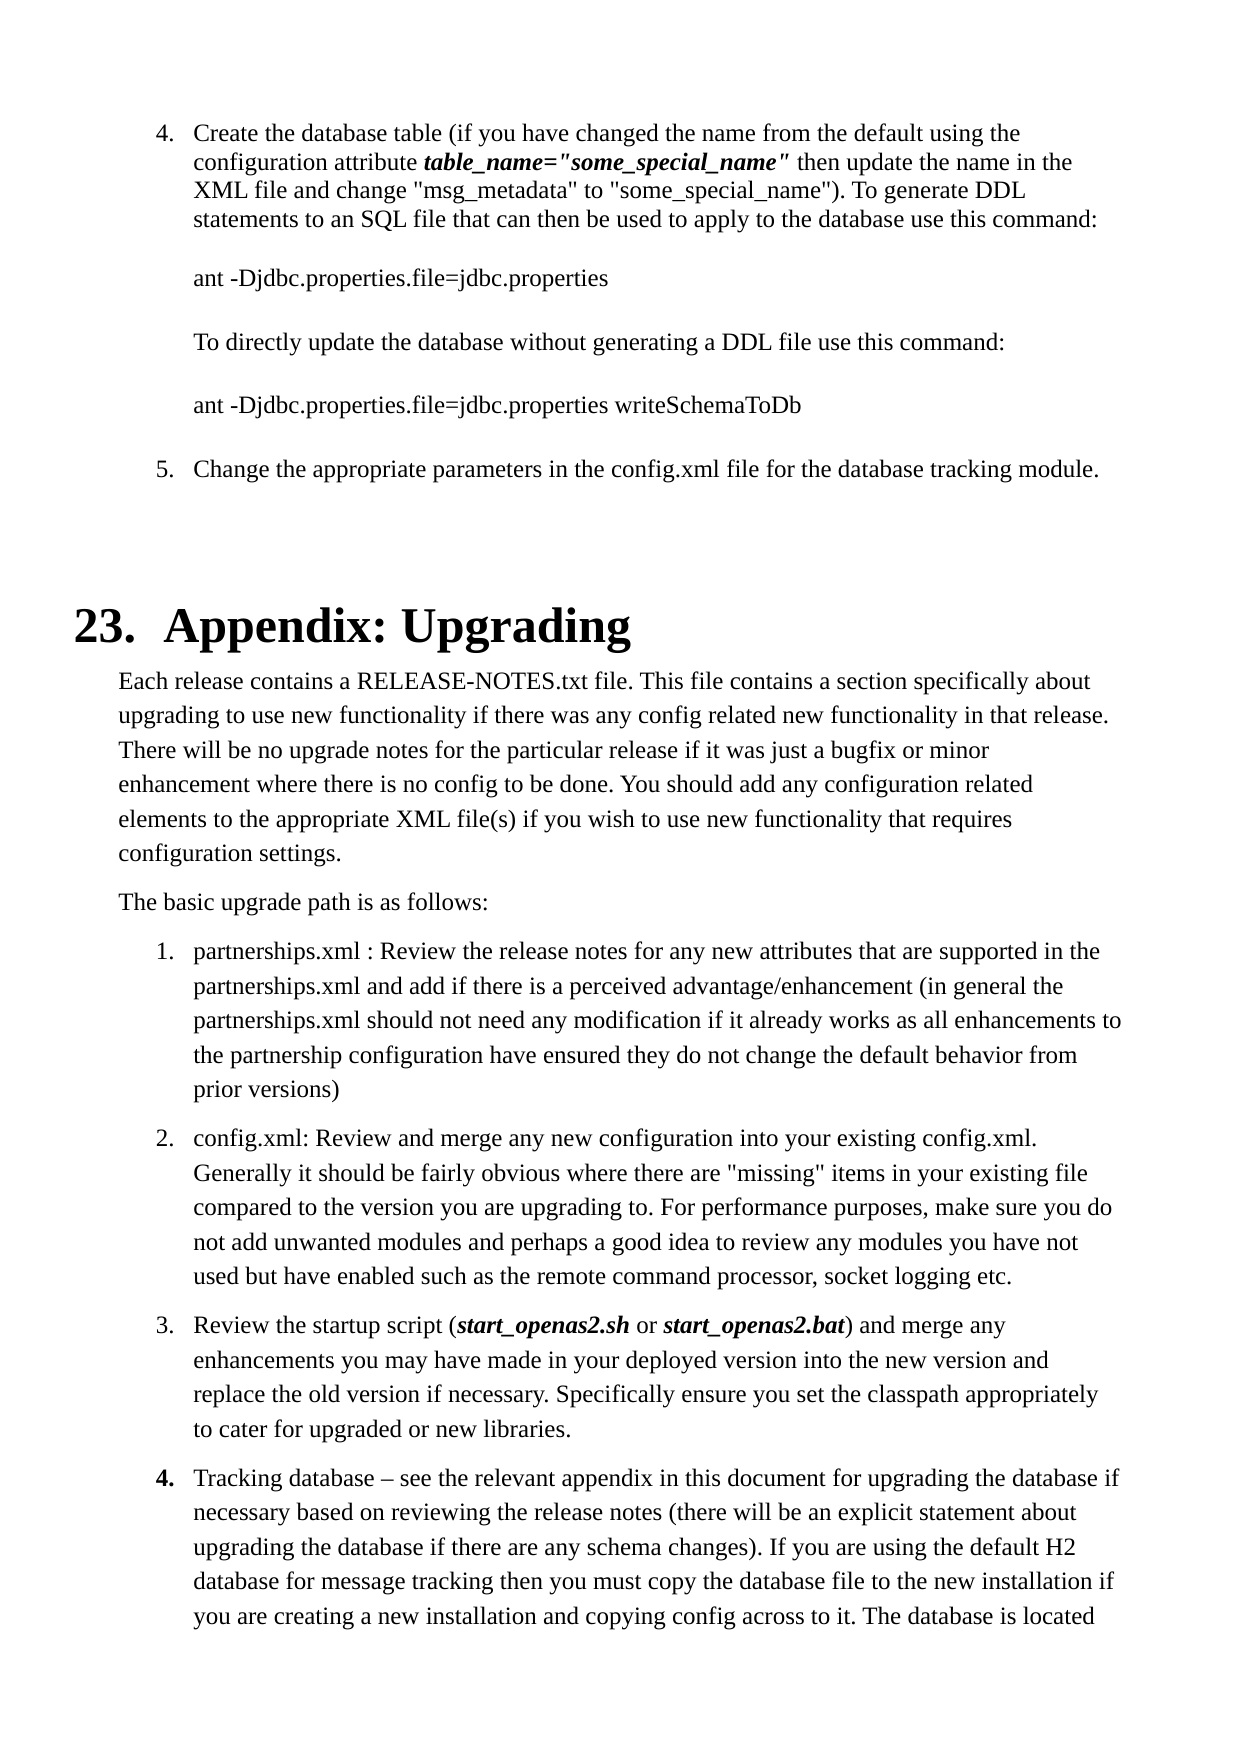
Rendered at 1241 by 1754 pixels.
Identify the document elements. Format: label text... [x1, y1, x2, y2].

list Change the appropriate parameters in the config.xml file for the database tracking module. [156, 454, 1122, 483]
list Tracking database – see the relevant appendix in this document for upgrading the database if necessary based on reviewing the release notes (there will be an explicit statement about upgrading the database if there are any schema changes). If you are using the default H2 database for message tracking then you must copy the database file to the new installation if you are creating a new installation and copying config across to it. The database is located [156, 1463, 1122, 1629]
list Review the startup script (start_openas2.sh or start_openas2.bat) and merge any enhancements you may have made in your deployed version into the new version and replace the old version if necessary. Specifically ensure you set the classpath appropriately to cater for upgraded or new libraries. [156, 1310, 1122, 1443]
list To directly update the database without generating a DDL file use this command: [156, 327, 1122, 355]
text Each release contains a RELEASE-NOTES.txt file. This file contains a section specifically about upgrading to use new functionality if there was any config related new functionality in that release. There will be no upgrade notes for the particular release if it was just a bugfix or minor enhancement where there is no config to be done. You should add any configuration related elements to the appropriate XML file(s) if you wish to use new functionality that requires configuration settings. [118, 666, 1122, 867]
list config.xml: Review and merge any new configuration into your existing config.xml. Generally it should be fairly obvious where there are "missing" items in your existing file compared to the version you are upgrading to. For performance purposes, make sure you do not add unwanted modules and perhaps a good idea to review any modules you have not used but have enabled such as the remote command processor, socket logging etc. [156, 1123, 1122, 1290]
list partnerships.xml : Review the release notes for any new attributes that are supported in the partnerships.xml and add if there is a perceived advantage/enhancement (in general the partnerships.xml should not need any modification if it already works as all enhancements to the partnership configuration have ensured they do not change the default behavior from prior versions) [156, 936, 1122, 1103]
list ant -Djdbc.properties.file=jdbc.properties writeSchemaToDb [156, 391, 1122, 419]
list ant -Djdbc.properties.file=jdbc.properties [156, 263, 1122, 291]
text The basic upgrade path is as follows: [118, 887, 1122, 916]
list Create the database table (if you have changed the name from the default using the configuration attribute table_name="some_special_name" then update the name in the XML file and change "msg_metadata" to "some_special_name"). To generate DDL statements to an SQL file that can then be used to apply to the database use this command: [156, 118, 1122, 233]
subtitle Appendix: Upgrading [73, 596, 1122, 653]
